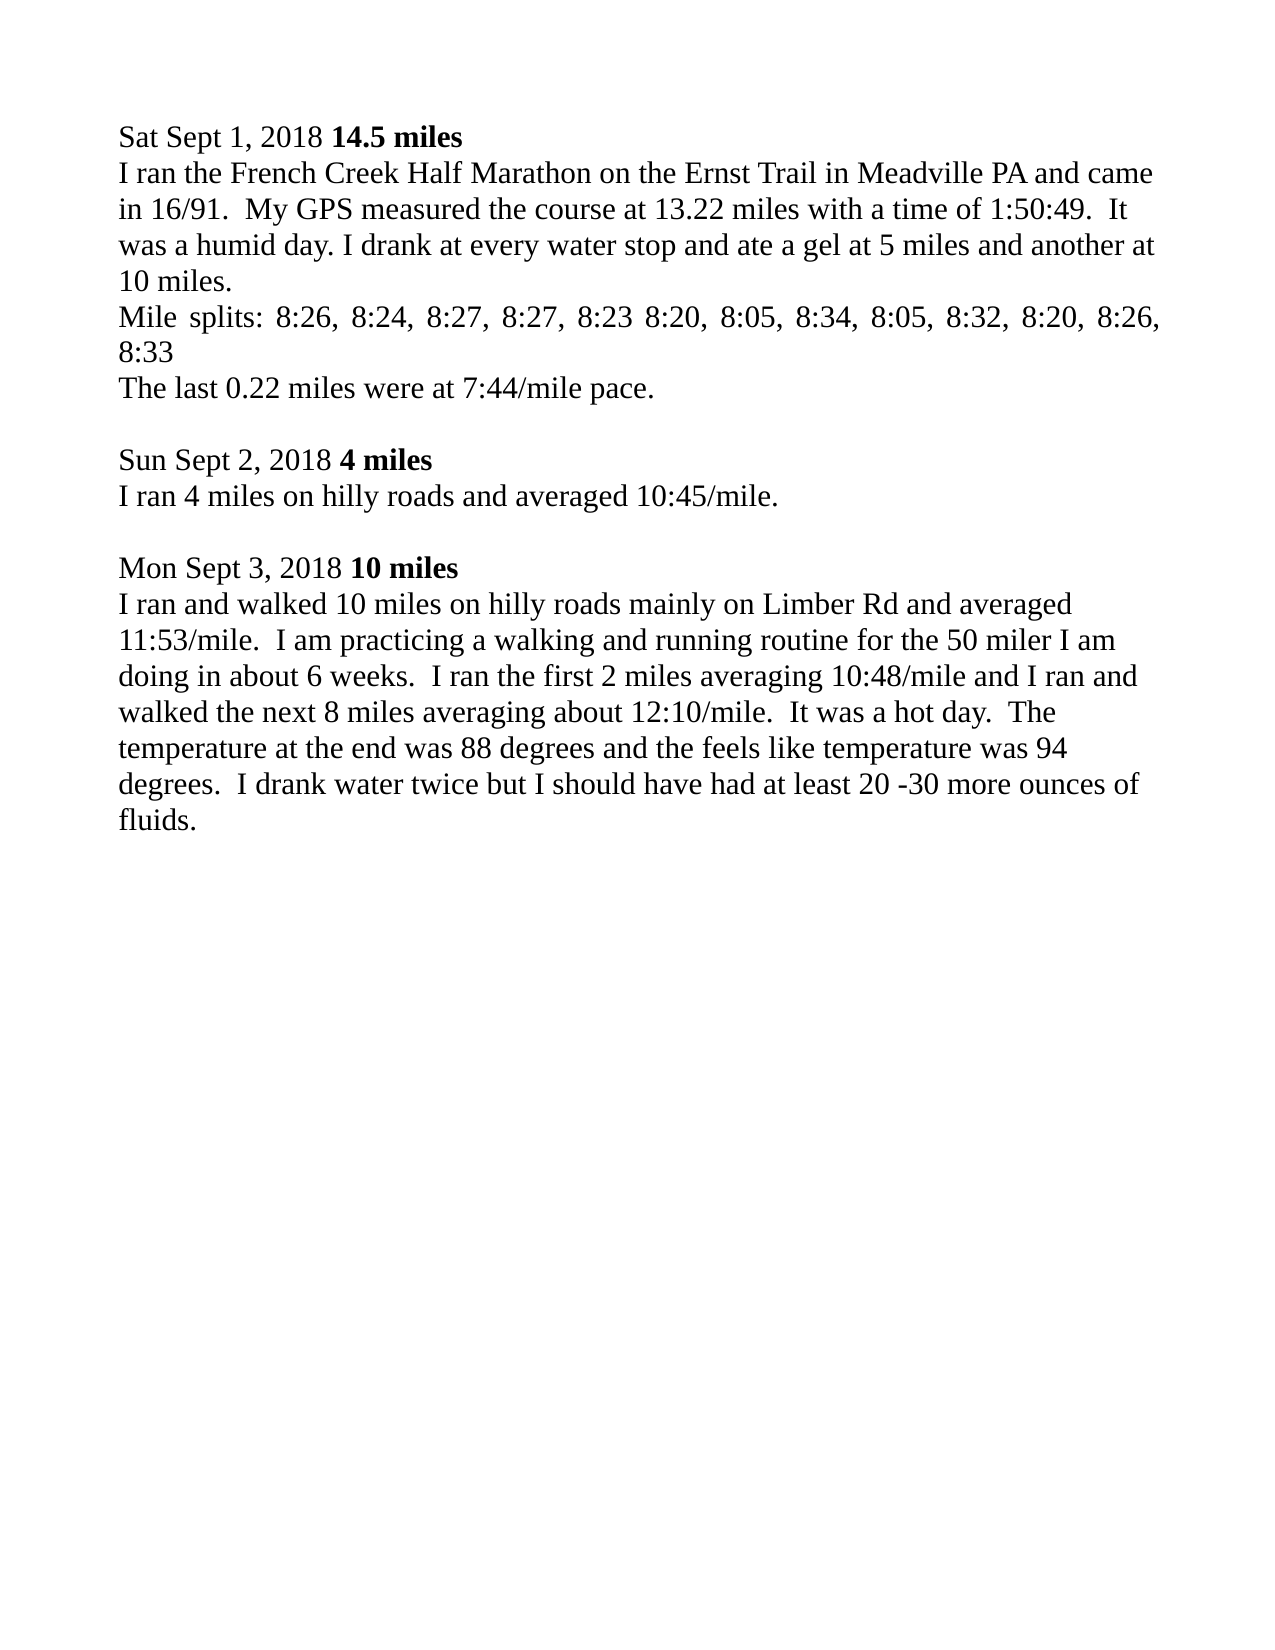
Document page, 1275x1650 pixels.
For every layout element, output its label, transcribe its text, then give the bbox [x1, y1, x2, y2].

text Mile splits: 8:26, 8:24, 8:27, 8:27, 8:23 8:20, 8:05, 8:34, 8:05, 8:32, 8:20, 8:26, 8:33 [118, 298, 1161, 370]
text The last 0.22 miles were at 7:44/mile pace. [118, 370, 1161, 406]
text Sun Sept 2, 2018 4 miles [118, 442, 1161, 477]
text Sat Sept 1, 2018 14.5 miles [118, 118, 1161, 154]
text I ran the French Creek Half Marathon on the Ernst Trail in Meadville PA and came in 16/91. My GPS measured the course at 13.22 miles with a time of 1:50:49. It was a humid day. I drank at every water stop and ate a gel at 5 miles and another at 10 miles. [118, 154, 1161, 298]
text Mon Sept 3, 2018 10 miles [118, 549, 1161, 585]
text I ran and walked 10 miles on hilly roads mainly on Limber Rd and averaged 11:53/mile. I am practicing a walking and running routine for the 50 miler I am doing in about 6 weeks. I ran the first 2 miles averaging 10:48/mile and I ran and walked the next 8 miles averaging about 12:10/mile. It was a hot day. The temperature at the end was 88 degrees and the feels like temperature was 94 degrees. I drank water twice but I should have had at least 20 -30 more ounces of fluids. [118, 585, 1161, 837]
text I ran 4 miles on hilly roads and averaged 10:45/mile. [118, 477, 1161, 513]
